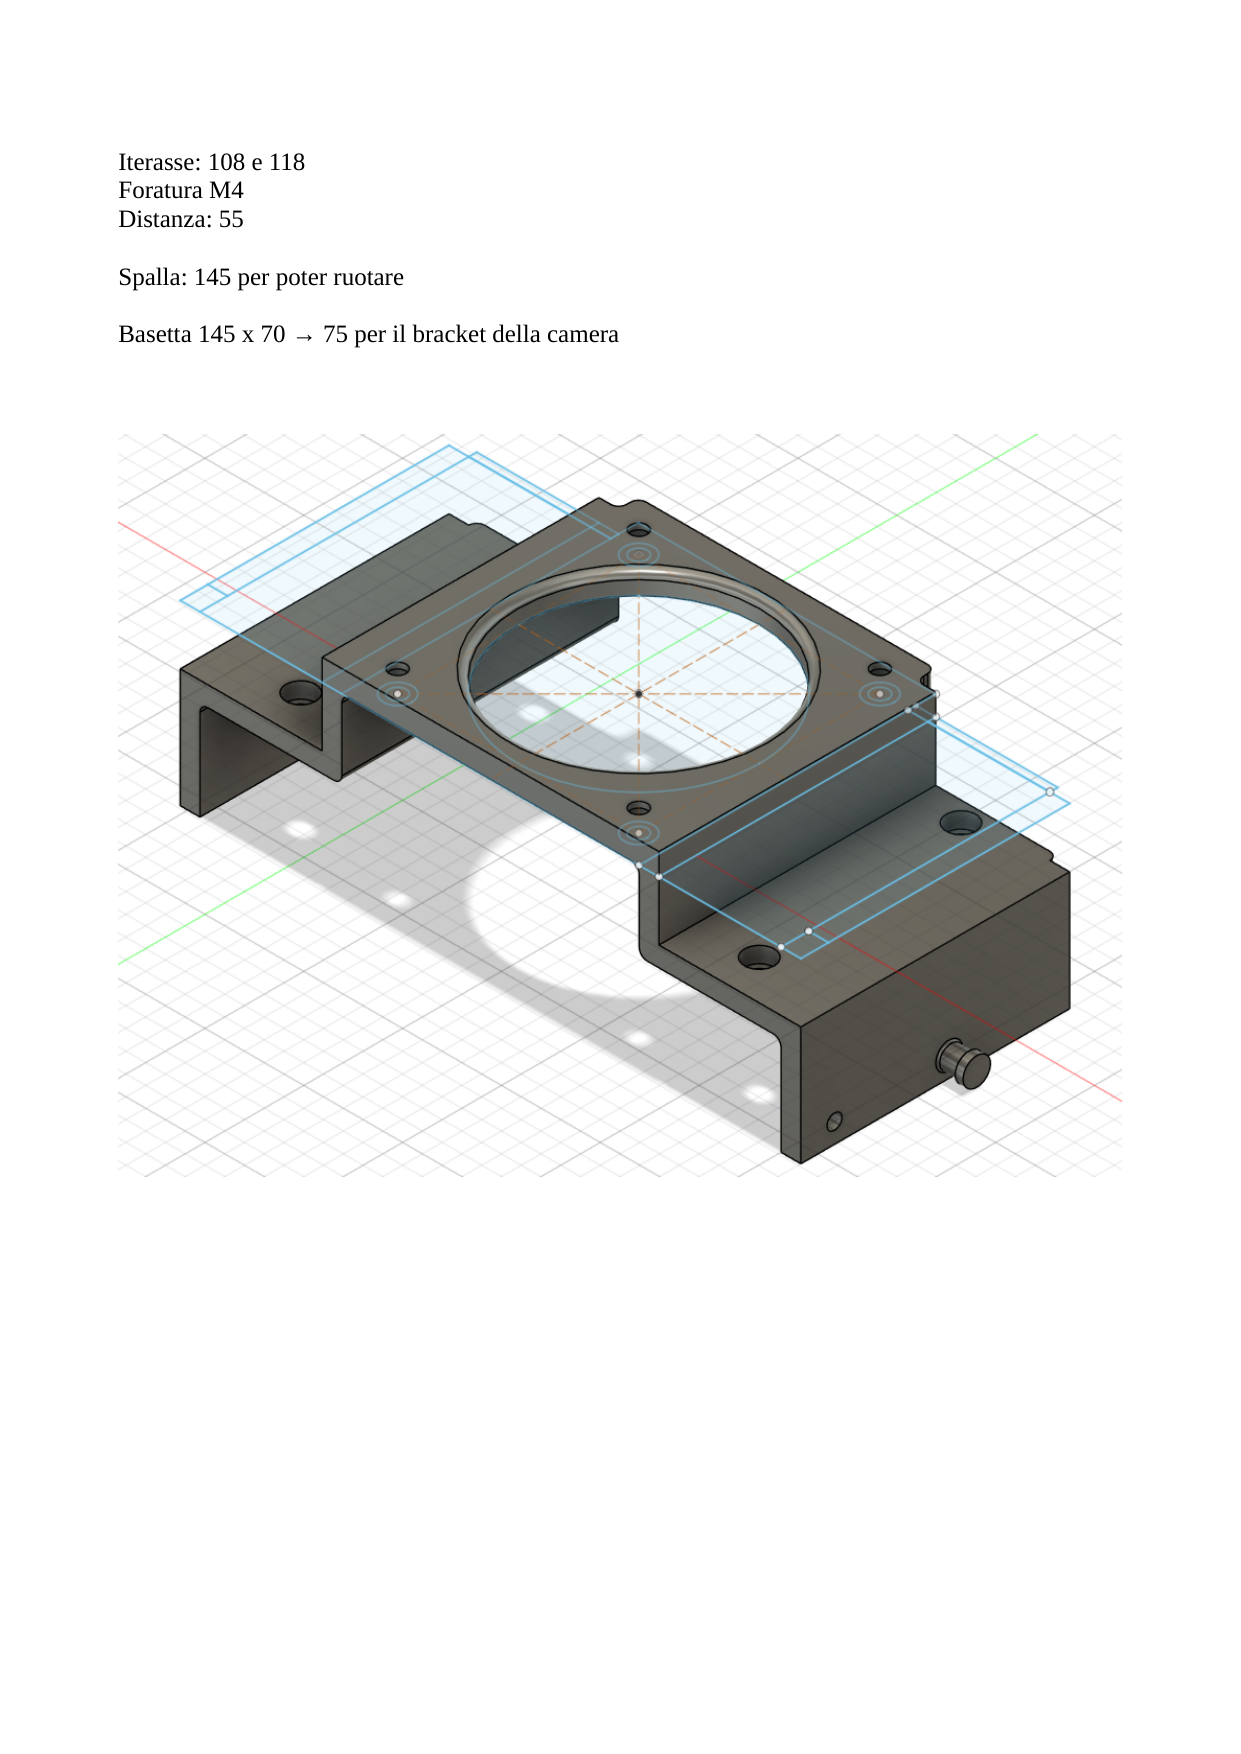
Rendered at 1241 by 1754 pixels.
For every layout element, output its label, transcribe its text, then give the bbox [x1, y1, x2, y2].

text Basetta 145 x 70 → 75 per il bracket della camera [118, 319, 1122, 348]
text Iterasse: 108 e 118 [118, 147, 1122, 176]
text Distanza: 55 [118, 204, 1122, 233]
text Spalla: 145 per poter ruotare [118, 262, 1122, 291]
picture [118, 434, 1123, 1177]
text Foratura M4 [118, 176, 1122, 204]
